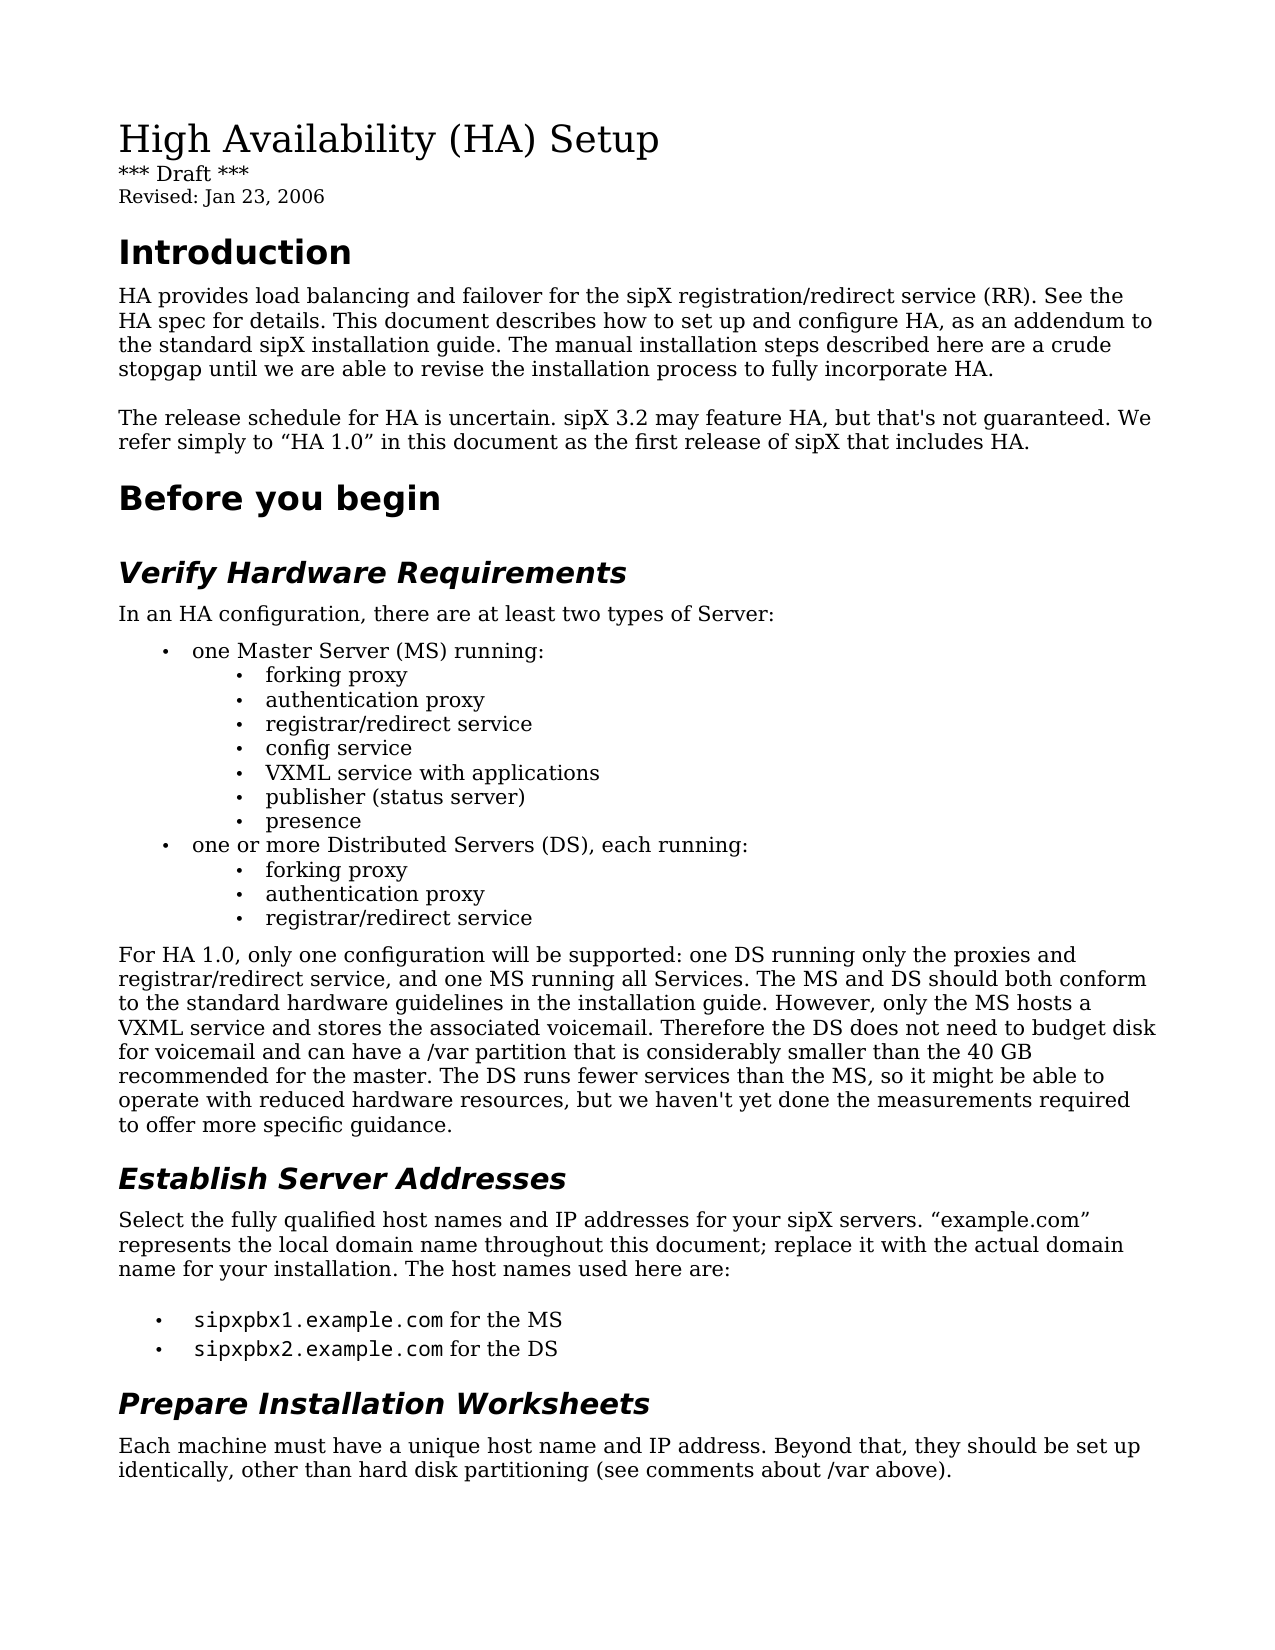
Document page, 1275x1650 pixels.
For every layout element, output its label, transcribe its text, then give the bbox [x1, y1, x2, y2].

list forking proxy [236, 858, 1157, 882]
text Revised: Jan 23, 2006 [118, 186, 1157, 208]
list forking proxy [236, 663, 1157, 688]
list sipxpbx2.example.com for the DS [156, 1334, 1157, 1362]
text HA provides load balancing and failover for the sipX registration/redirect service (RR). See the HA spec for details. This document describes how to set up and configure HA, as an addendum to the standard sipX installation guide. The manual installation steps described here are a crude stopgap until we are able to revise the installation process to fully incorporate HA. [118, 284, 1157, 382]
text *** Draft *** [118, 162, 1157, 186]
subtitle Establish Server Addresses [118, 1162, 1157, 1196]
subtitle Before you begin [118, 479, 1157, 518]
list config service [236, 736, 1157, 761]
text In an HA configuration, there are at least two types of Server: [118, 602, 1157, 627]
list authentication proxy [236, 688, 1157, 712]
text For HA 1.0, only one configuration will be supported: one DS running only the proxies and registrar/redirect service, and one MS running all Services. The MS and DS should both conform to the standard hardware guidelines in the installation guide. However, only the MS hosts a VXML service and stores the associated voicemail. Therefore the DS does not need to budget disk for voicemail and can have a /var partition that is considerably smaller than the 40 GB recommended for the master. The DS runs fewer services than the MS, so it might be able to operate with reduced hardware resources, but we haven't yet done the measurements required to offer more specific guidance. [118, 943, 1157, 1137]
list presence [236, 809, 1157, 833]
subtitle Verify Hardware Requirements [118, 556, 1157, 590]
list sipxpbx1.example.com for the MS [156, 1306, 1157, 1334]
list registrar/redirect service [236, 712, 1157, 736]
subtitle Prepare Installation Worksheets [118, 1387, 1157, 1421]
text The release schedule for HA is uncertain. sipX 3.2 may feature HA, but that's not guaranteed. We refer simply to “HA 1.0” in this document as the first release of sipX that includes HA. [118, 406, 1157, 454]
list VXML service with applications [236, 761, 1157, 785]
text Select the fully qualified host names and IP addresses for your sipX servers. “example.com” represents the local domain name throughout this document; replace it with the actual domain name for your installation. The host names used here are: [118, 1208, 1157, 1281]
text High Availability (HA) Setup [118, 118, 1157, 162]
list registrar/redirect service [236, 906, 1157, 930]
list authentication proxy [236, 882, 1157, 906]
text Each machine must have a unique host name and IP address. Beyond that, they should be set up identically, other than hard disk partitioning (see comments about /var above). [118, 1434, 1157, 1482]
list publisher (status server) [236, 785, 1157, 809]
list one Master Server (MS) running: [162, 639, 1157, 663]
list one or more Distributed Servers (DS), each running: [162, 833, 1157, 858]
subtitle Introduction [118, 233, 1157, 272]
